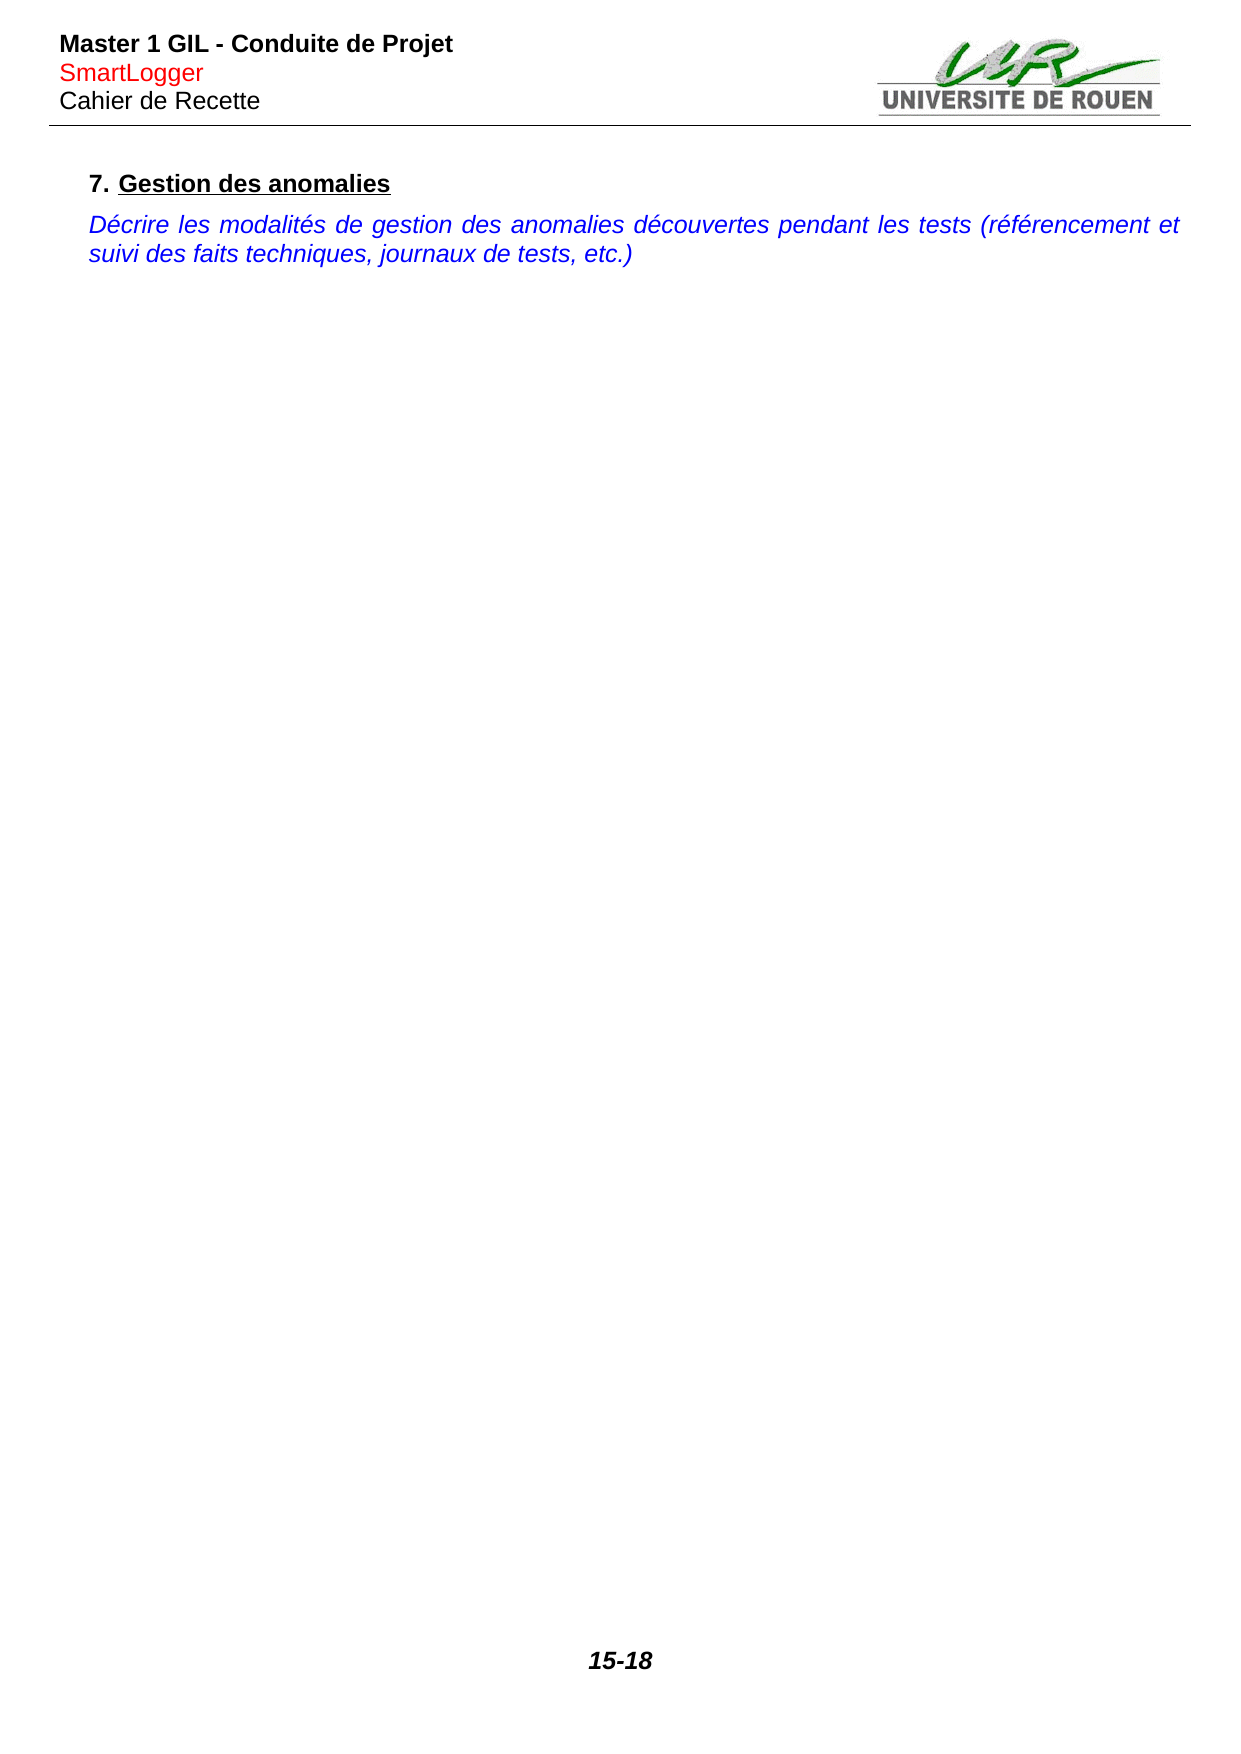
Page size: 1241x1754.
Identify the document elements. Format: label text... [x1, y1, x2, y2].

picture [872, 32, 1170, 118]
subtitle Gestion des anomalies [89, 169, 1181, 197]
text Décrire les modalités de gestion des anomalies découvertes pendant les tests (référencement et suivi des faits techniques, journaux de tests, etc.) [89, 210, 1181, 267]
